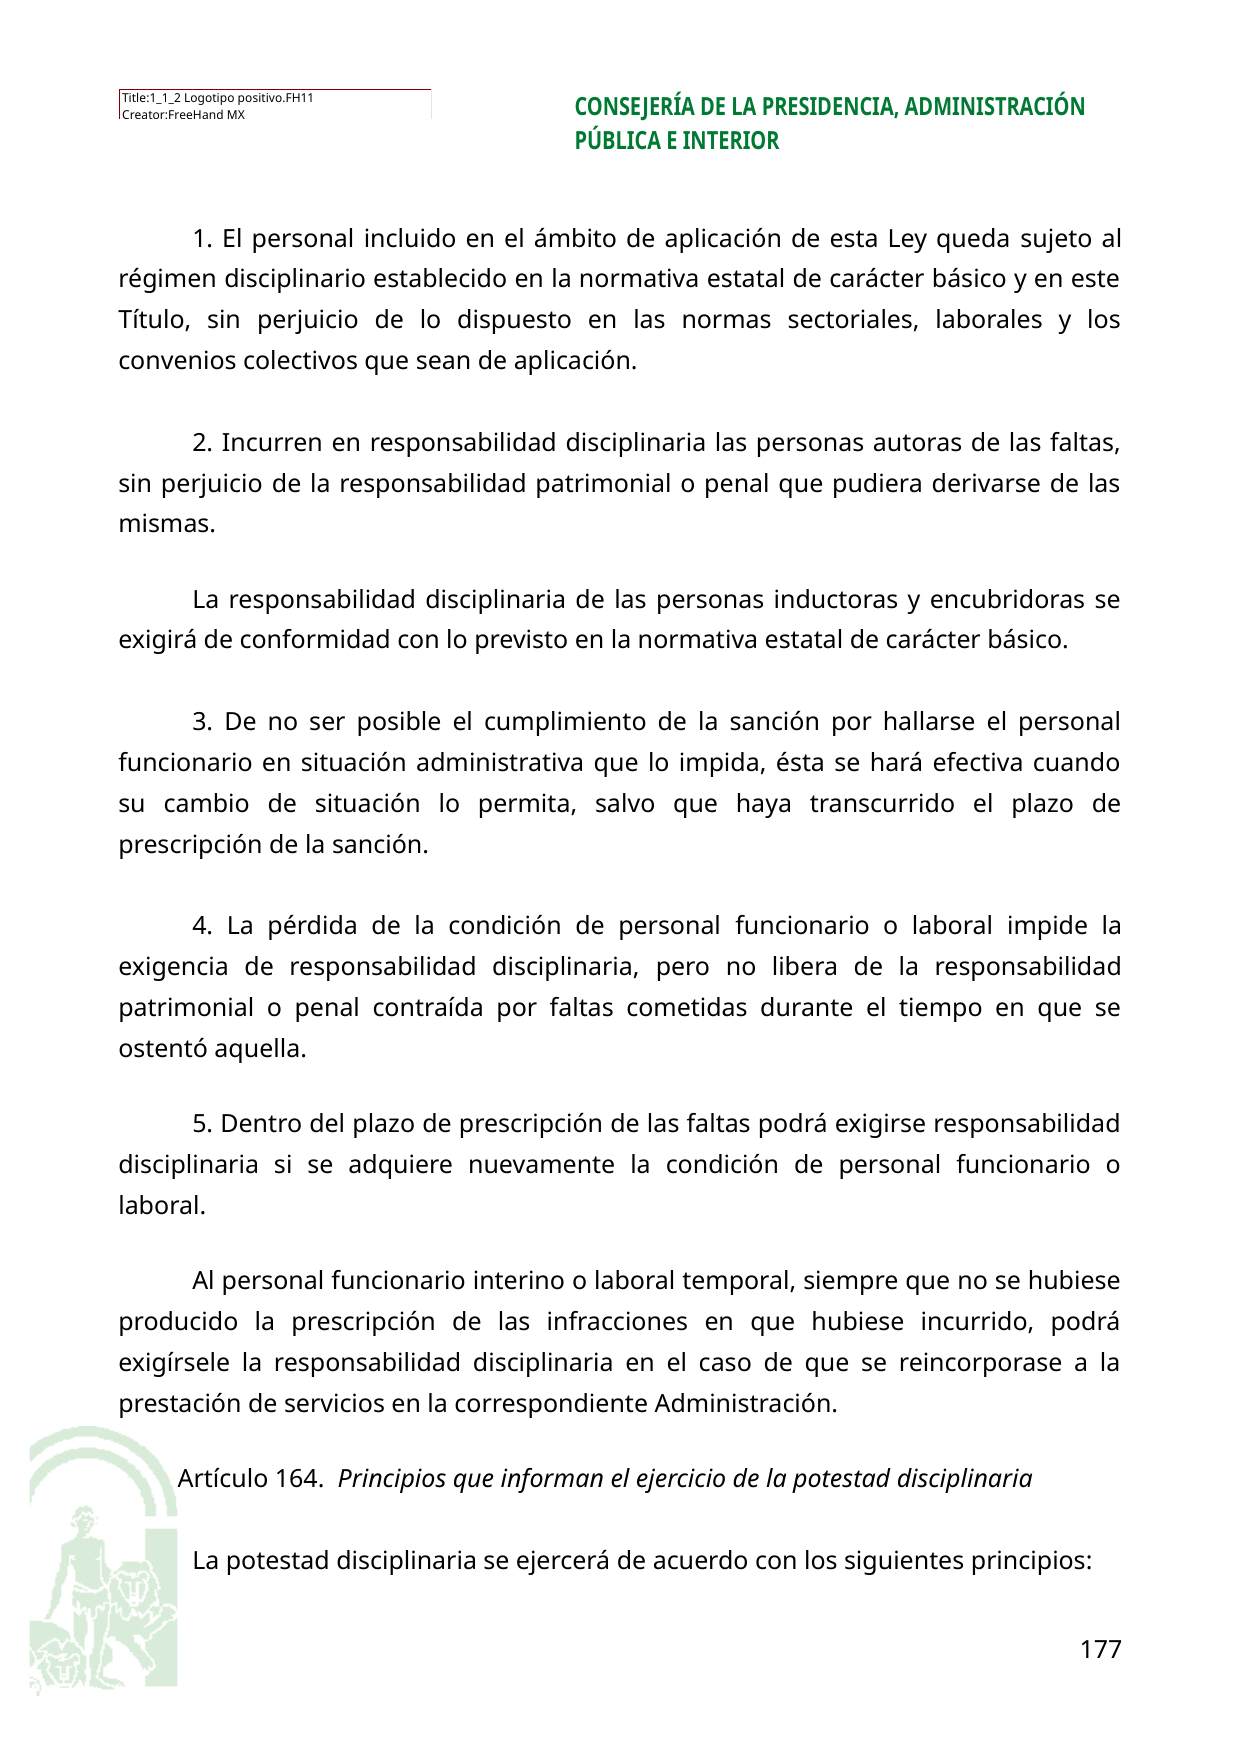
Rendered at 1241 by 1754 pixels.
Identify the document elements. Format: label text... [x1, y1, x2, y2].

text La potestad disciplinaria se ejercerá de acuerdo con los siguientes principios: [178, 1542, 1122, 1576]
text 3. De no ser posible el cumplimiento de la sanción por hallarse el personal funcionario en situación administrativa que lo impida, ésta se hará efectiva cuando su cambio de situación lo permita, salvo que haya transcurrido el plazo de prescripción de la sanción. [118, 704, 1122, 860]
text La responsabilidad disciplinaria de las personas inductoras y encubridoras se exigirá de conformidad con lo previsto en la normativa estatal de carácter básico. [118, 581, 1122, 656]
text 1. El personal incluido en el ámbito de aplicación de esta Ley queda sujeto al régimen disciplinario establecido en la normativa estatal de carácter básico y en este Título, sin perjuicio de lo dispuesto en las normas sectoriales, laborales y los convenios colectivos que sean de aplicación. [118, 220, 1122, 377]
text Artículo 164. Principios que informan el ejercicio de la potestad disciplinaria [178, 1461, 1122, 1495]
text 5. Dentro del plazo de prescripción de las faltas podrá exigirse responsabilidad disciplinaria si se adquiere nuevamente la condición de personal funcionario o laboral. [118, 1106, 1122, 1222]
text 4. La pérdida de la condición de personal funcionario o laboral impide la exigencia de responsabilidad disciplinaria, pero no libera de la responsabilidad patrimonial o penal contraída por faltas cometidas durante el tiempo en que se ostentó aquella. [118, 908, 1122, 1064]
text Al personal funcionario interino o laboral temporal, siempre que no se hubiese producido la prescripción de las infracciones en que hubiese incurrido, podrá exigírsele la responsabilidad disciplinaria en el caso de que se reincorporase a la prestación de servicios en la correspondiente Administración. [118, 1263, 1122, 1419]
text 2. Incurren en responsabilidad disciplinaria las personas autoras de las faltas, sin perjuicio de la responsabilidad patrimonial o penal que pudiera derivarse de las mismas. [118, 424, 1122, 540]
picture [29, 1426, 178, 1696]
